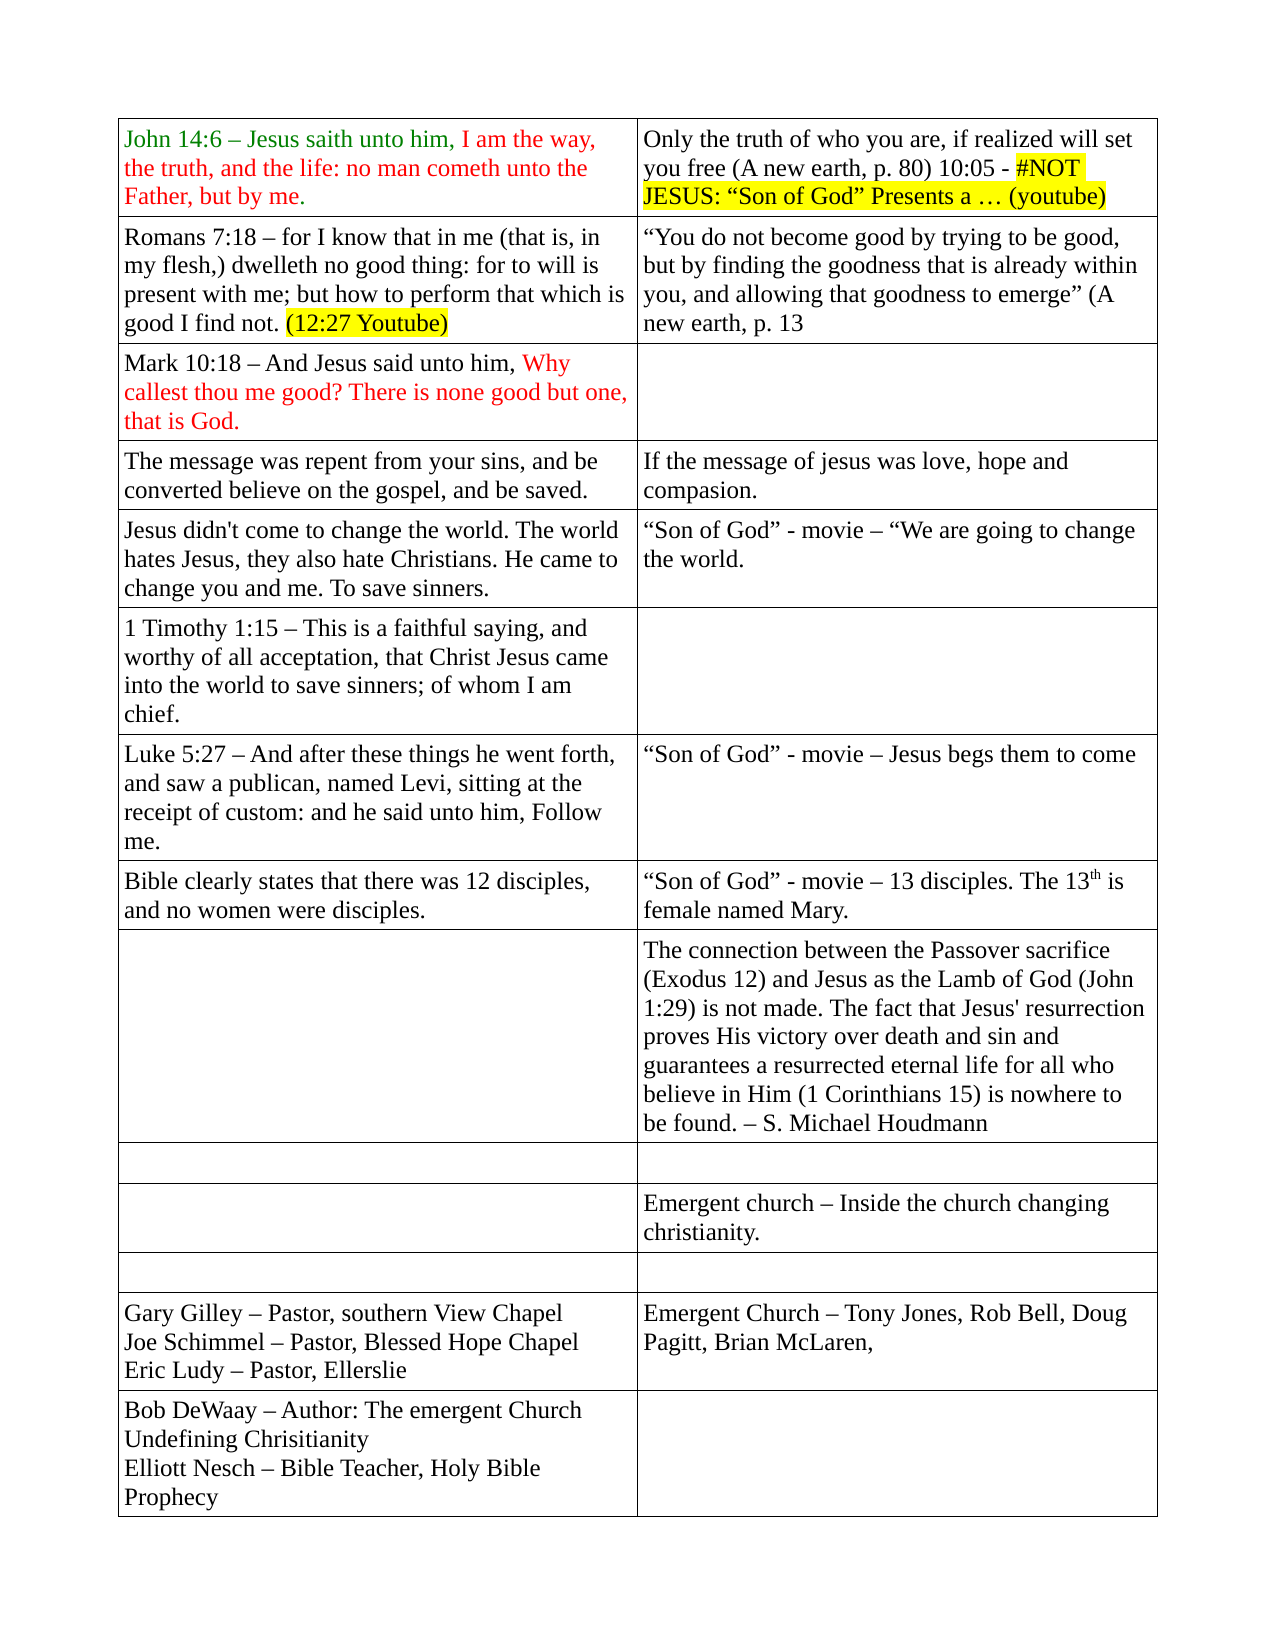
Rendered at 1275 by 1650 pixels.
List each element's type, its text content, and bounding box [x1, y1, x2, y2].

table_cell John 14:6 – Jesus saith unto him, I am the way, the truth, and the life: no man cometh unto the Father, but by me. [119, 119, 637, 216]
table_cell “You do not become good by trying to be good, but by finding the goodness that is already within you, and allowing that goodness to emerge” (A new earth, p. 13 [638, 217, 1157, 342]
table_cell [638, 344, 1157, 440]
table_cell “Son of God” - movie – “We are going to change the world. [638, 510, 1157, 607]
table_cell If the message of jesus was love, hope and compasion. [638, 441, 1157, 509]
table_cell The connection between the Passover sacrifice (Exodus 12) and Jesus as the Lamb of God (John 1:29) is not made. The fact that Jesus' resurrection proves His victory over death and sin and guarantees a resurrected eternal life for all who believe in Him (1 Corinthians 15) is nowhere to be found. – S. Michael Houdmann [638, 930, 1157, 1142]
table_cell Romans 7:18 – for I know that in me (that is, in my flesh,) dwelleth no good thing: for to will is present with me; but how to perform that which is good I find not. (12:27 Youtube) [119, 217, 637, 342]
table_header [119, 1184, 637, 1252]
table_cell Bob DeWaay – Author: The emergent Church Undefining Chrisitianity Elliott Nesch – Bible Teacher, Holy Bible Prophecy [119, 1391, 637, 1516]
table_header Emergent church – Inside the church changing christianity. [638, 1184, 1157, 1252]
table_cell “Son of God” - movie – 13 disciples. The 13th is female named Mary. [638, 861, 1157, 929]
table_cell 1 Timothy 1:15 – This is a faithful saying, and worthy of all acceptation, that Christ Jesus came into the world to save sinners; of whom I am chief. [119, 608, 637, 734]
table_cell Mark 10:18 – And Jesus said unto him, Why callest thou me good? There is none good but one, that is God. [119, 344, 637, 440]
table_cell The message was repent from your sins, and be converted believe on the gospel, and be saved. [119, 441, 637, 509]
table_cell [638, 1391, 1157, 1516]
table_cell Only the truth of who you are, if realized will set you free (A new earth, p. 80) 10:05 - #NOT JESUS: “Son of God” Presents a … (youtube) [638, 119, 1157, 216]
table_cell [119, 930, 637, 1142]
table_cell [638, 1143, 1157, 1182]
table_cell “Son of God” - movie – Jesus begs them to come [638, 735, 1157, 860]
table_cell [638, 608, 1157, 734]
table_cell [119, 1253, 637, 1292]
table_cell Jesus didn't come to change the world. The world hates Jesus, they also hate Christians. He came to change you and me. To save sinners. [119, 510, 637, 607]
table_cell [638, 1253, 1157, 1292]
table_cell Gary Gilley – Pastor, southern View Chapel Joe Schimmel – Pastor, Blessed Hope Chapel Eric Ludy – Pastor, Ellerslie [119, 1293, 637, 1390]
table_cell Luke 5:27 – And after these things he went forth, and saw a publican, named Levi, sitting at the receipt of custom: and he said unto him, Follow me. [119, 735, 637, 860]
table_cell Bible clearly states that there was 12 disciples, and no women were disciples. [119, 861, 637, 929]
table_cell Emergent Church – Tony Jones, Rob Bell, Doug Pagitt, Brian McLaren, [638, 1293, 1157, 1390]
table_cell [119, 1143, 637, 1182]
